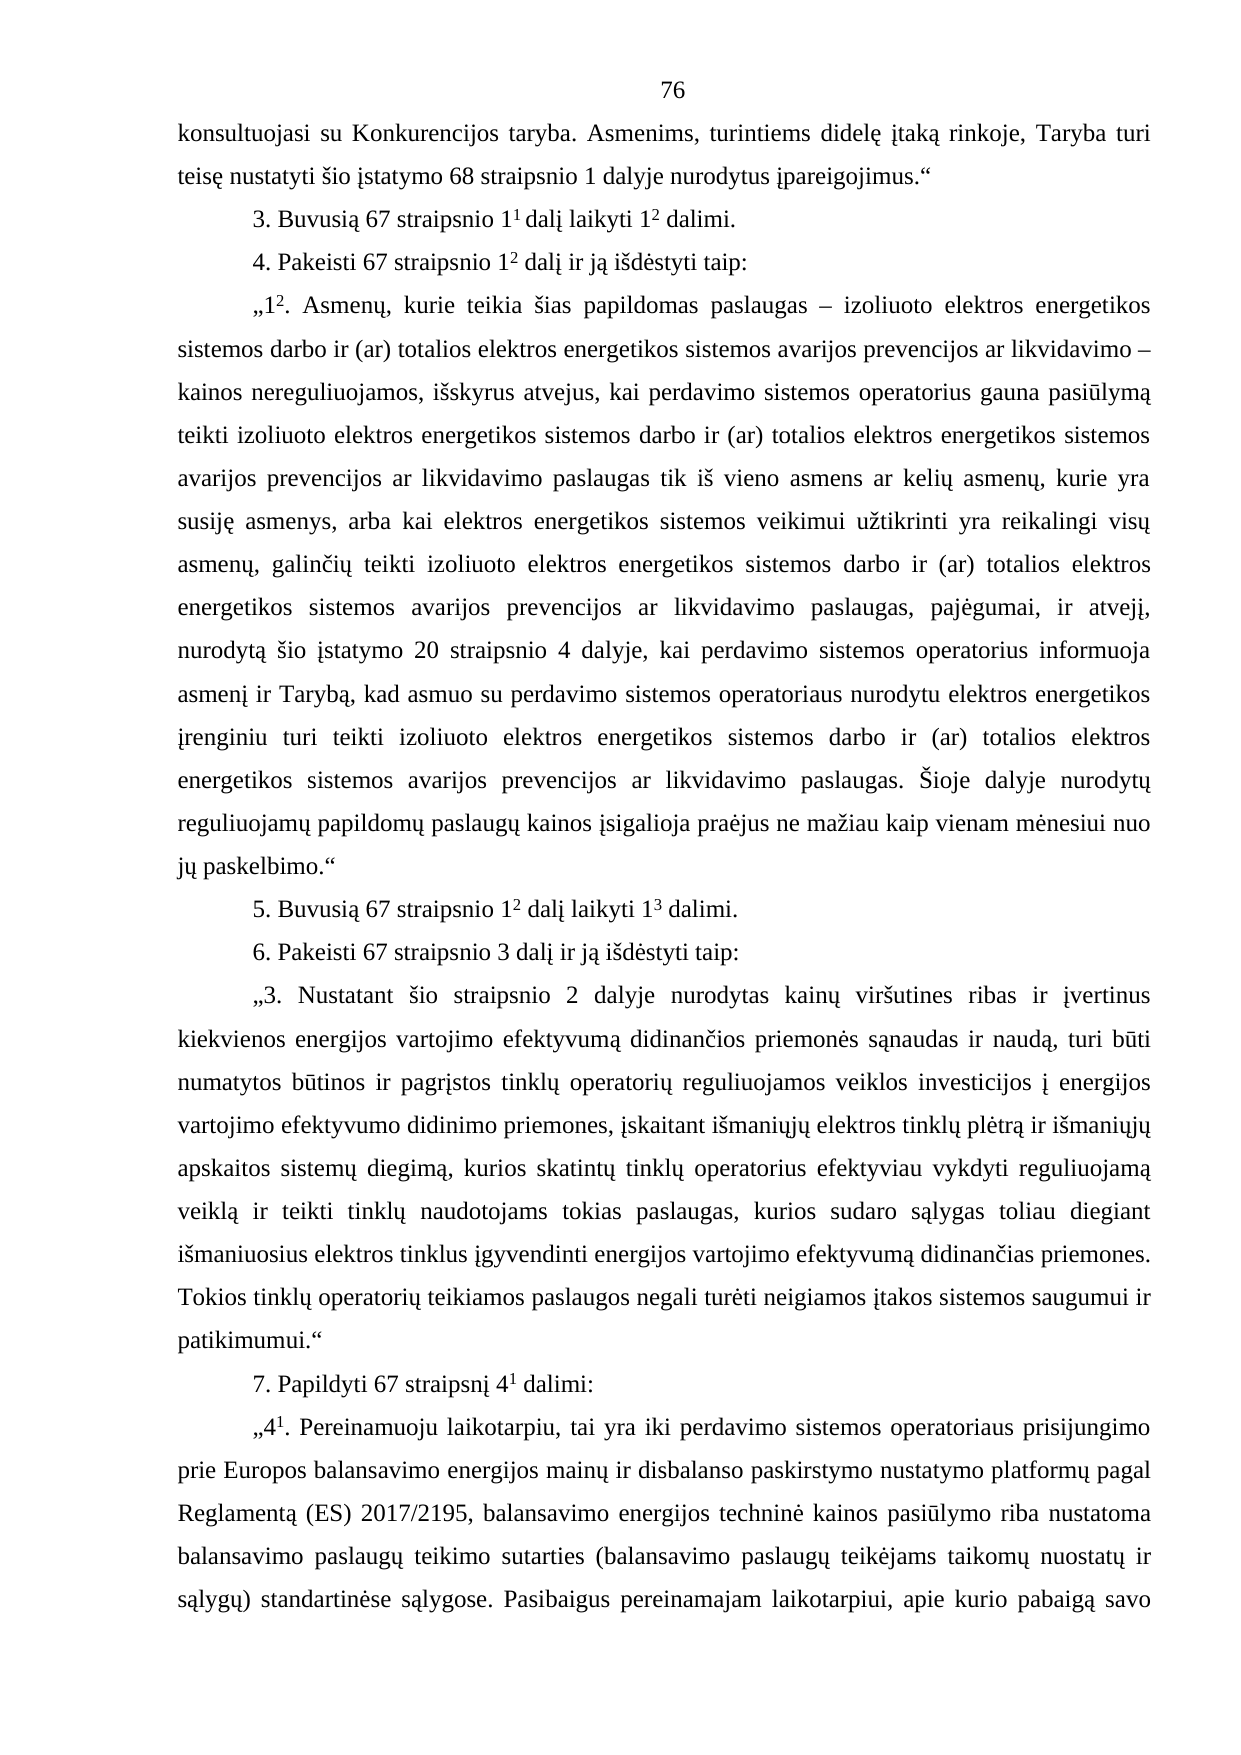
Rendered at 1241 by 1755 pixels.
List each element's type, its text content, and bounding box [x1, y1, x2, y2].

text „3. Nustatant šio straipsnio 2 dalyje nurodytas kainų viršutines ribas ir įvertinus kiekvienos energijos vartojimo efektyvumą didinančios priemonės sąnaudas ir naudą, turi būti numatytos būtinos ir pagrįstos tinklų operatorių reguliuojamos veiklos investicijos į energijos vartojimo efektyvumo didinimo priemones, įskaitant išmaniųjų elektros tinklų plėtrą ir išmaniųjų apskaitos sistemų diegimą, kurios skatintų tinklų operatorius efektyviau vykdyti reguliuojamą veiklą ir teikti tinklų naudotojams tokias paslaugas, kurios sudaro sąlygas toliau diegiant išmaniuosius elektros tinklus įgyvendinti energijos vartojimo efektyvumą didinančias priemones. Tokios tinklų operatorių teikiamos paslaugos negali turėti neigiamos įtakos sistemos saugumui ir patikimumui.“ [177, 981, 1152, 1354]
text 7. Papildyti 67 straipsnį 41 dalimi: [177, 1369, 1152, 1397]
text „12. Asmenų, kurie teikia šias papildomas paslaugas – izoliuoto elektros energetikos sistemos darbo ir (ar) totalios elektros energetikos sistemos avarijos prevencijos ar likvidavimo – kainos nereguliuojamos, išskyrus atvejus, kai perdavimo sistemos operatorius gauna pasiūlymą teikti izoliuoto elektros energetikos sistemos darbo ir (ar) totalios elektros energetikos sistemos avarijos prevencijos ar likvidavimo paslaugas tik iš vieno asmens ar kelių asmenų, kurie yra susiję asmenys, arba kai elektros energetikos sistemos veikimui užtikrinti yra reikalingi visų asmenų, galinčių teikti izoliuoto elektros energetikos sistemos darbo ir (ar) totalios elektros energetikos sistemos avarijos prevencijos ar likvidavimo paslaugas, pajėgumai, ir atvejį, nurodytą šio įstatymo 20 straipsnio 4 dalyje, kai perdavimo sistemos operatorius informuoja asmenį ir Tarybą, kad asmuo su perdavimo sistemos operatoriaus nurodytu elektros energetikos įrenginiu turi teikti izoliuoto elektros energetikos sistemos darbo ir (ar) totalios elektros energetikos sistemos avarijos prevencijos ar likvidavimo paslaugas. Šioje dalyje nurodytų reguliuojamų papildomų paslaugų kainos įsigalioja praėjus ne mažiau kaip vienam mėnesiui nuo jų paskelbimo.“ [177, 291, 1152, 880]
text „41. Pereinamuoju laikotarpiu, tai yra iki perdavimo sistemos operatoriaus prisijungimo prie Europos balansavimo energijos mainų ir disbalanso paskirstymo nustatymo platformų pagal Reglamentą (ES) 2017/2195, balansavimo energijos techninė kainos pasiūlymo riba nustatoma balansavimo paslaugų teikimo sutarties (balansavimo paslaugų teikėjams taikomų nuostatų ir sąlygų) standartinėse sąlygose. Pasibaigus pereinamajam laikotarpiui, apie kurio pabaigą savo [177, 1412, 1152, 1613]
text 3. Buvusią 67 straipsnio 11 dalį laikyti 12 dalimi. [177, 204, 1152, 233]
text 4. Pakeisti 67 straipsnio 12 dalį ir ją išdėstyti taip: [177, 247, 1152, 276]
text 6. Pakeisti 67 straipsnio 3 dalį ir ją išdėstyti taip: [177, 937, 1152, 966]
text 5. Buvusią 67 straipsnio 12 dalį laikyti 13 dalimi. [177, 894, 1152, 923]
text konsultuojasi su Konkurencijos taryba. Asmenims, turintiems didelę įtaką rinkoje, Taryba turi teisę nustatyti šio įstatymo 68 straipsnio 1 dalyje nurodytus įpareigojimus.“ [177, 118, 1152, 190]
